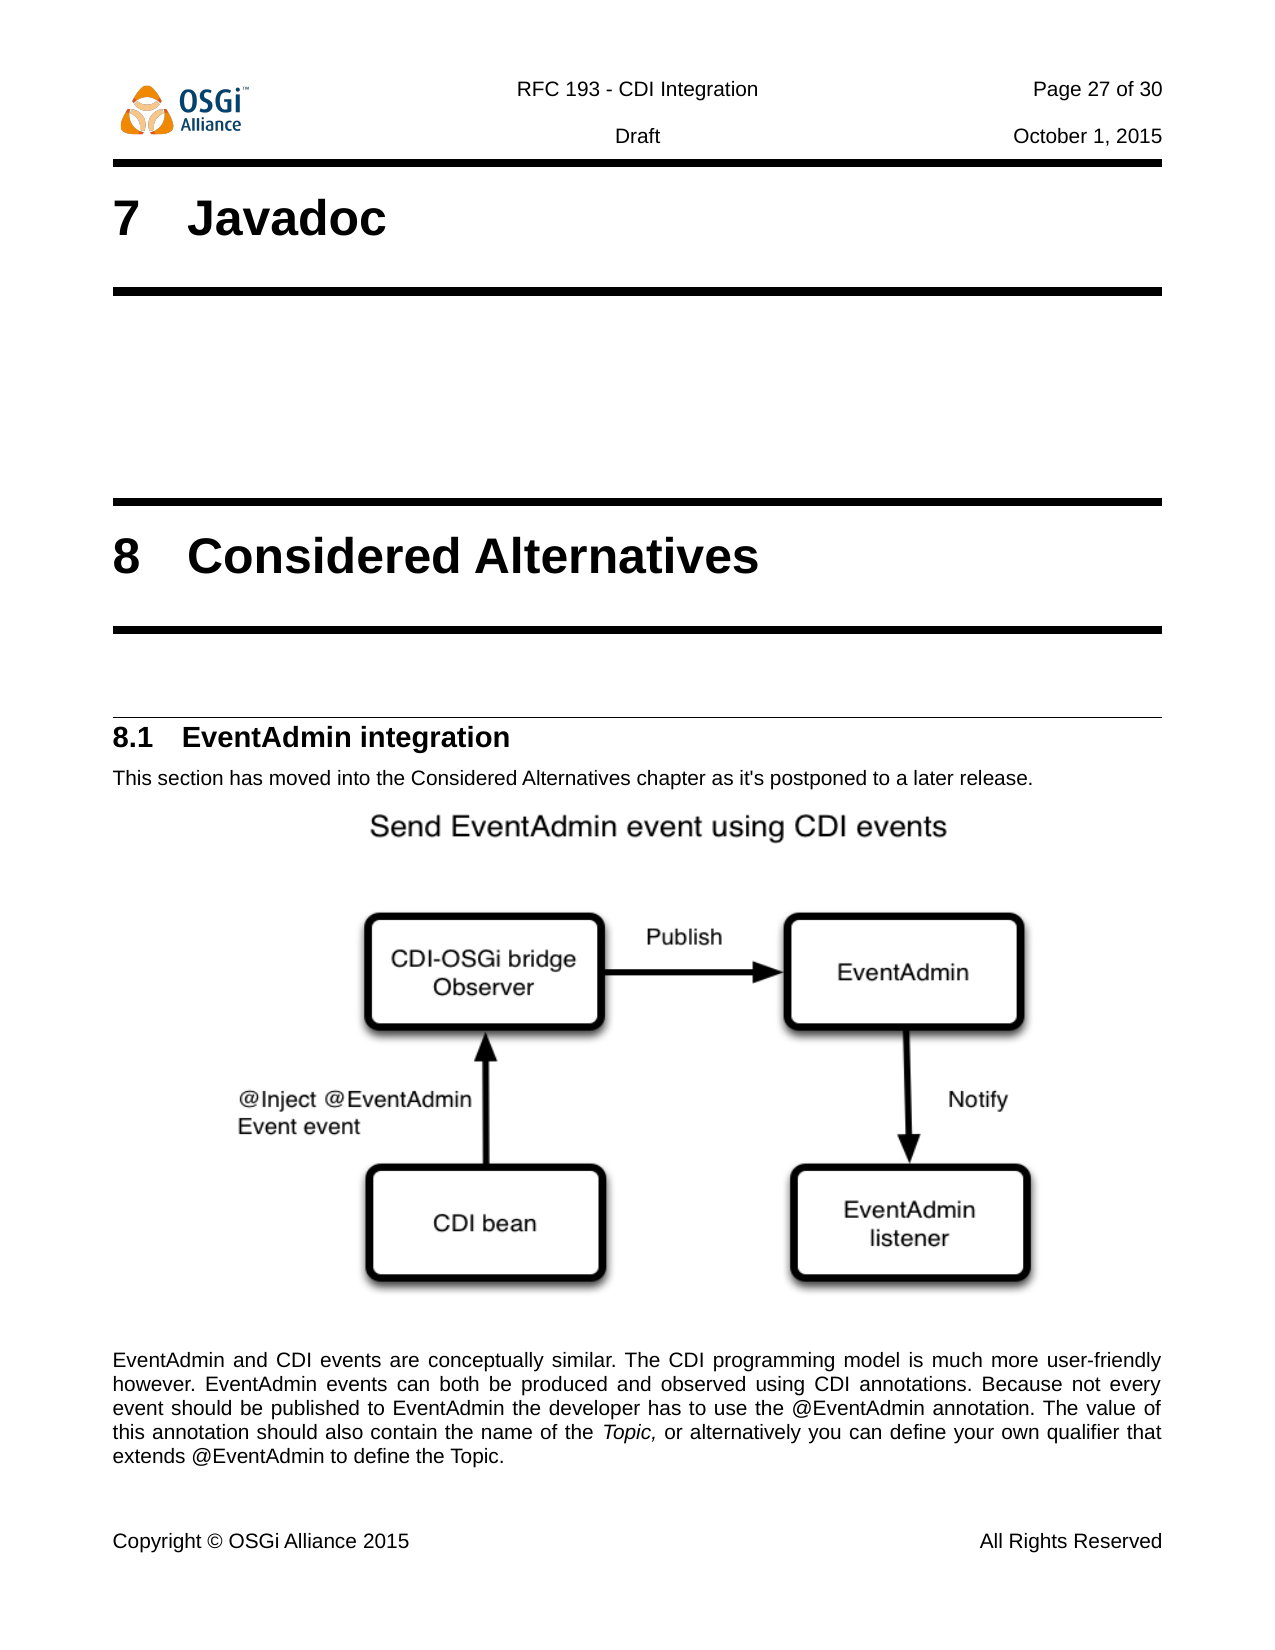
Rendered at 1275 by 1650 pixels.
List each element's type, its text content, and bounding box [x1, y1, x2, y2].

subtitle Considered Alternatives [112, 499, 1162, 634]
picture [231, 802, 1044, 1299]
subtitle EventAdmin integration [112, 718, 1162, 753]
picture [113, 78, 257, 142]
text EventAdmin and CDI events are conceptually similar. The CDI programming model is much more user-friendly however. EventAdmin events can both be produced and observed using CDI annotations. Because not every event should be published to EventAdmin the developer has to use the @EventAdmin annotation. The value of this annotation should also contain the name of the Topic, or alternatively you can define your own qualifier that extends @EventAdmin to define the Topic. [112, 1348, 1162, 1467]
subtitle Javadoc [112, 160, 1162, 296]
text This section has moved into the Considered Alternatives chapter as it's postponed to a later release. [112, 766, 1162, 790]
